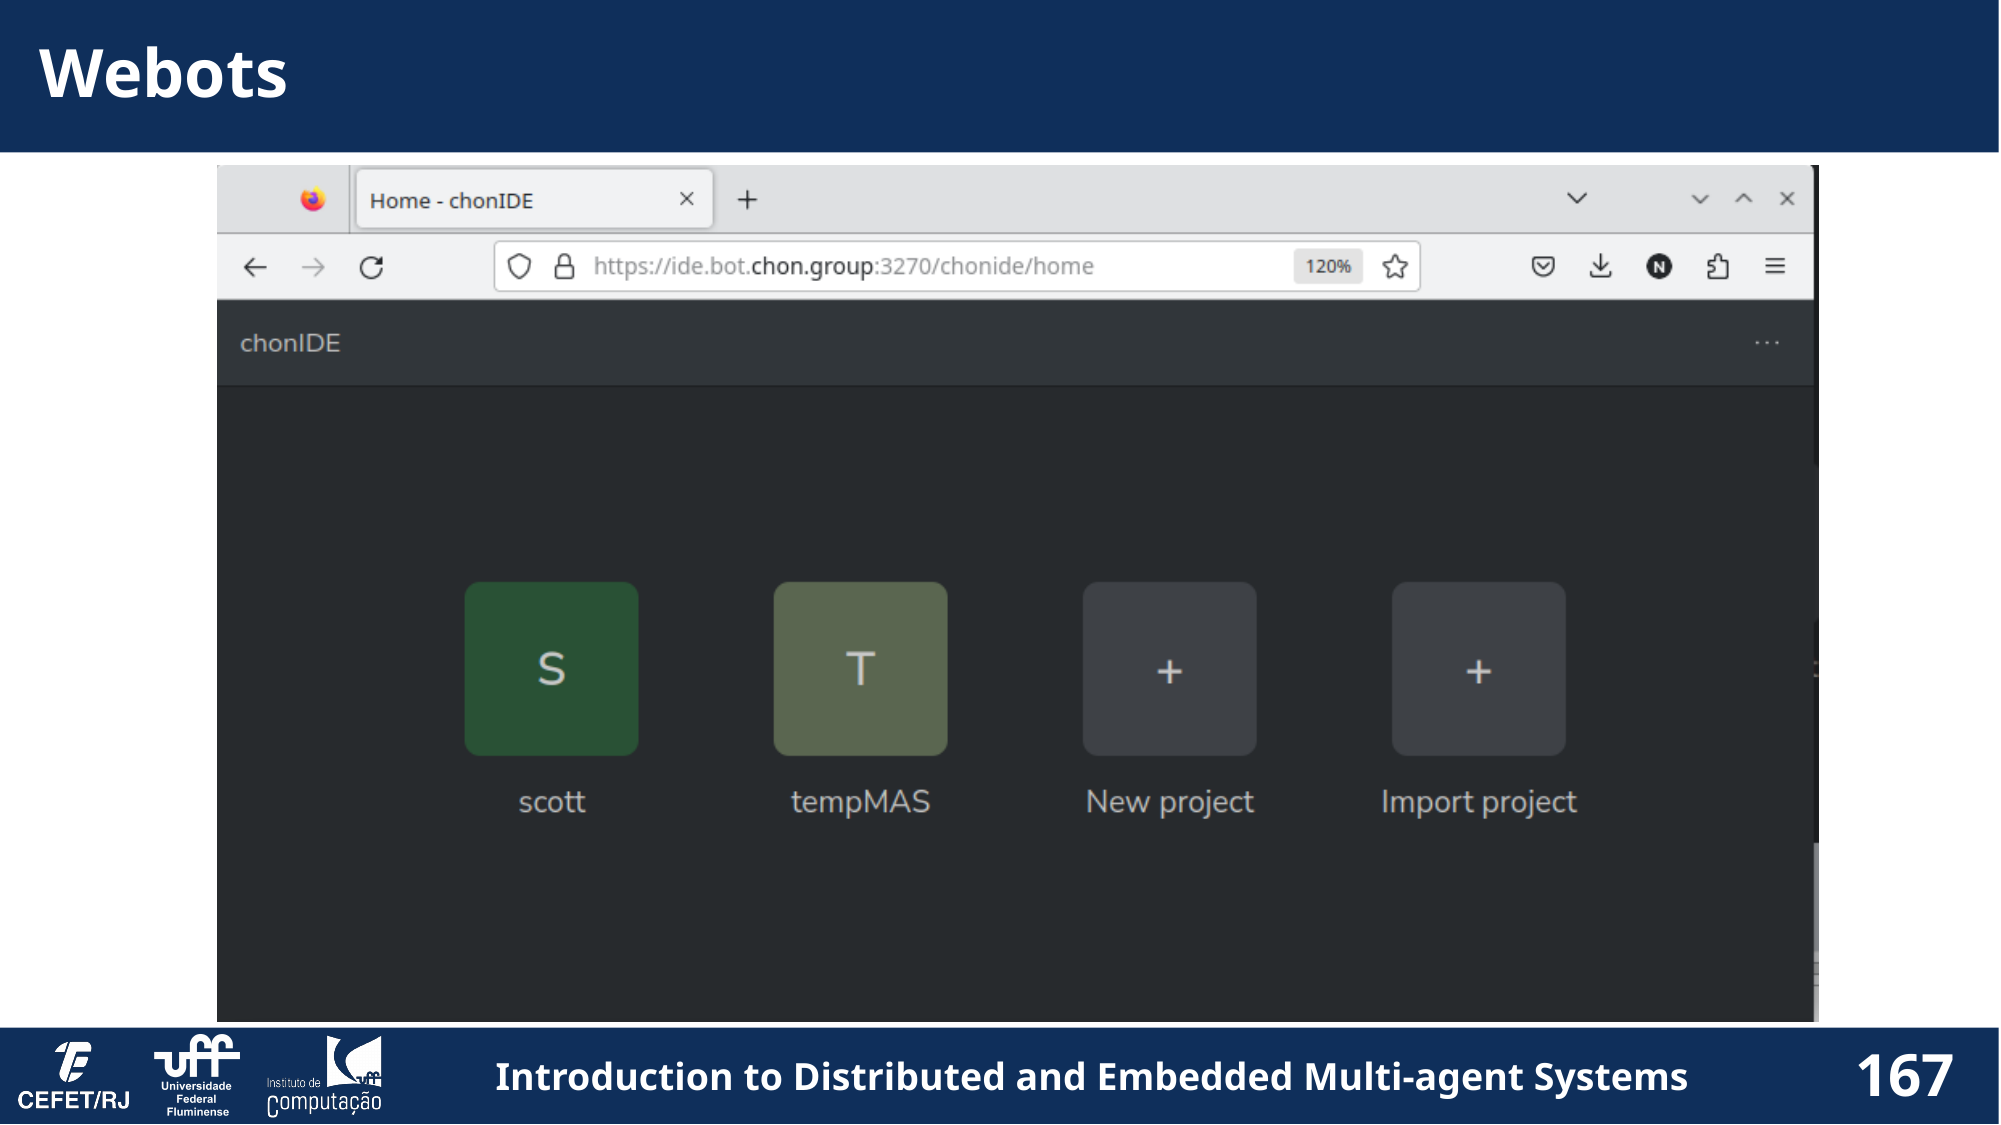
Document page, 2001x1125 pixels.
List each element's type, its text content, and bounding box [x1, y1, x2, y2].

picture [18, 1021, 129, 1125]
picture [265, 1033, 383, 1118]
picture [153, 1033, 241, 1121]
text_box Webots [25, 23, 1998, 116]
picture [217, 165, 1819, 1022]
